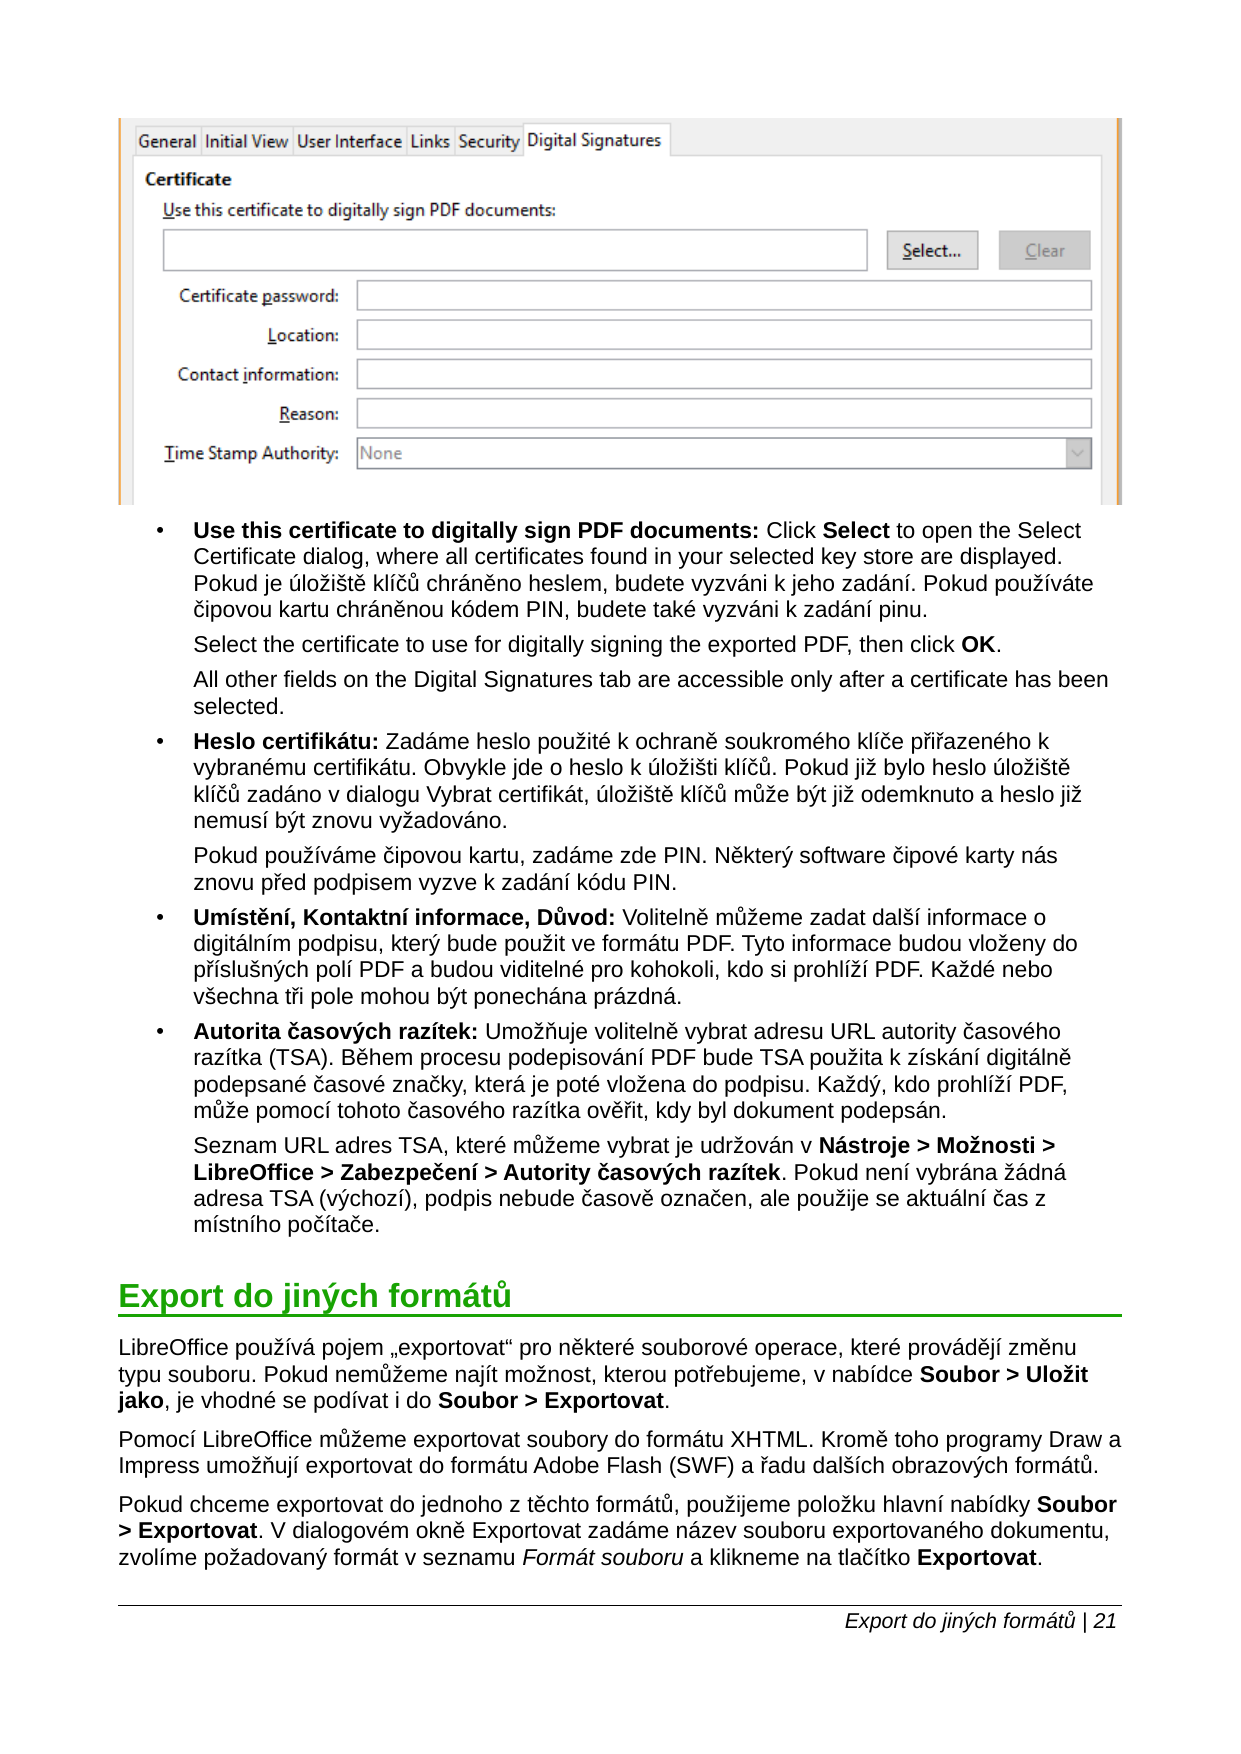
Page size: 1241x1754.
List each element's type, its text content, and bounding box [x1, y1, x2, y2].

text LibreOffice používá pojem „exportovat“ pro některé souborové operace, které provádějí změnu typu souboru. Pokud nemůžeme najít možnost, kterou potřebujeme, v nabídce Soubor > Uložit jako, je vhodné se podívat i do Soubor > Exportovat. [118, 1334, 1122, 1413]
picture [118, 118, 1123, 505]
text Pokud chceme exportovat do jednoho z těchto formátů, použijeme položku hlavní nabídky Soubor > Exportovat. V dialogovém okně Exportovat zadáme název souboru exportovaného dokumentu, zvolíme požadovaný formát v seznamu Formát souboru a klikneme na tlačítko Exportovat. [118, 1491, 1122, 1570]
list Autorita časových razítek: Umožňuje volitelně vybrat adresu URL autority časového razítka (TSA). Během procesu podepisování PDF bude TSA použita k získání digitálně podepsané časové značky, která je poté vložena do podpisu. Každý, kdo prohlíží PDF, může pomocí tohoto časového razítka ověřit, kdy byl dokument podepsán. [156, 1018, 1122, 1123]
list Heslo certifikátu: Zadáme heslo použité k ochraně soukromého klíče přiřazeného k vybranému certifikátu. Obvykle jde o heslo k úložišti klíčů. Pokud již bylo heslo úložiště klíčů zadáno v dialogu Vybrat certifikát, úložiště klíčů může být již odemknuto a heslo již nemusí být znovu vyžadováno. [156, 728, 1122, 833]
subtitle Export do jiných formátů [118, 1276, 1122, 1314]
list Seznam URL adres TSA, které můžeme vybrat je udržován v Nástroje > Možnosti > LibreOffice > Zabezpečení > Autority časových razítek. Pokud není vybrána žádná adresa TSA (výchozí), podpis nebude časově označen, ale použije se aktuální čas z místního počítače. [156, 1132, 1122, 1238]
list All other fields on the Digital Signatures tab are accessible only after a certificate has been selected. [156, 666, 1122, 719]
list Use this certificate to digitally sign PDF documents: Click Select to open the Select Certificate dialog, where all certificates found in your selected key store are displayed. Pokud je úložiště klíčů chráněno heslem, budete vyzváni k jeho zadání. Pokud používáte čipovou kartu chráněnou kódem PIN, budete také vyzváni k zadání pinu. [156, 517, 1122, 622]
text Pomocí LibreOffice můžeme exportovat soubory do formátu XHTML. Kromě toho programy Draw a Impress umožňují exportovat do formátu Adobe Flash (SWF) a řadu dalších obrazových formátů. [118, 1426, 1122, 1478]
list Select the certificate to use for digitally signing the exported PDF, then click OK. [156, 631, 1122, 657]
list Pokud používáme čipovou kartu, zadáme zde PIN. Některý software čipové karty nás znovu před podpisem vyzve k zadání kódu PIN. [156, 842, 1122, 895]
list Umístění, Kontaktní informace, Důvod: Volitelně můžeme zadat další informace o digitálním podpisu, který bude použit ve formátu PDF. Tyto informace budou vloženy do příslušných polí PDF a budou viditelné pro kohokoli, kdo si prohlíží PDF. Každé nebo všechna tři pole mohou být ponechána prázdná. [156, 904, 1122, 1009]
